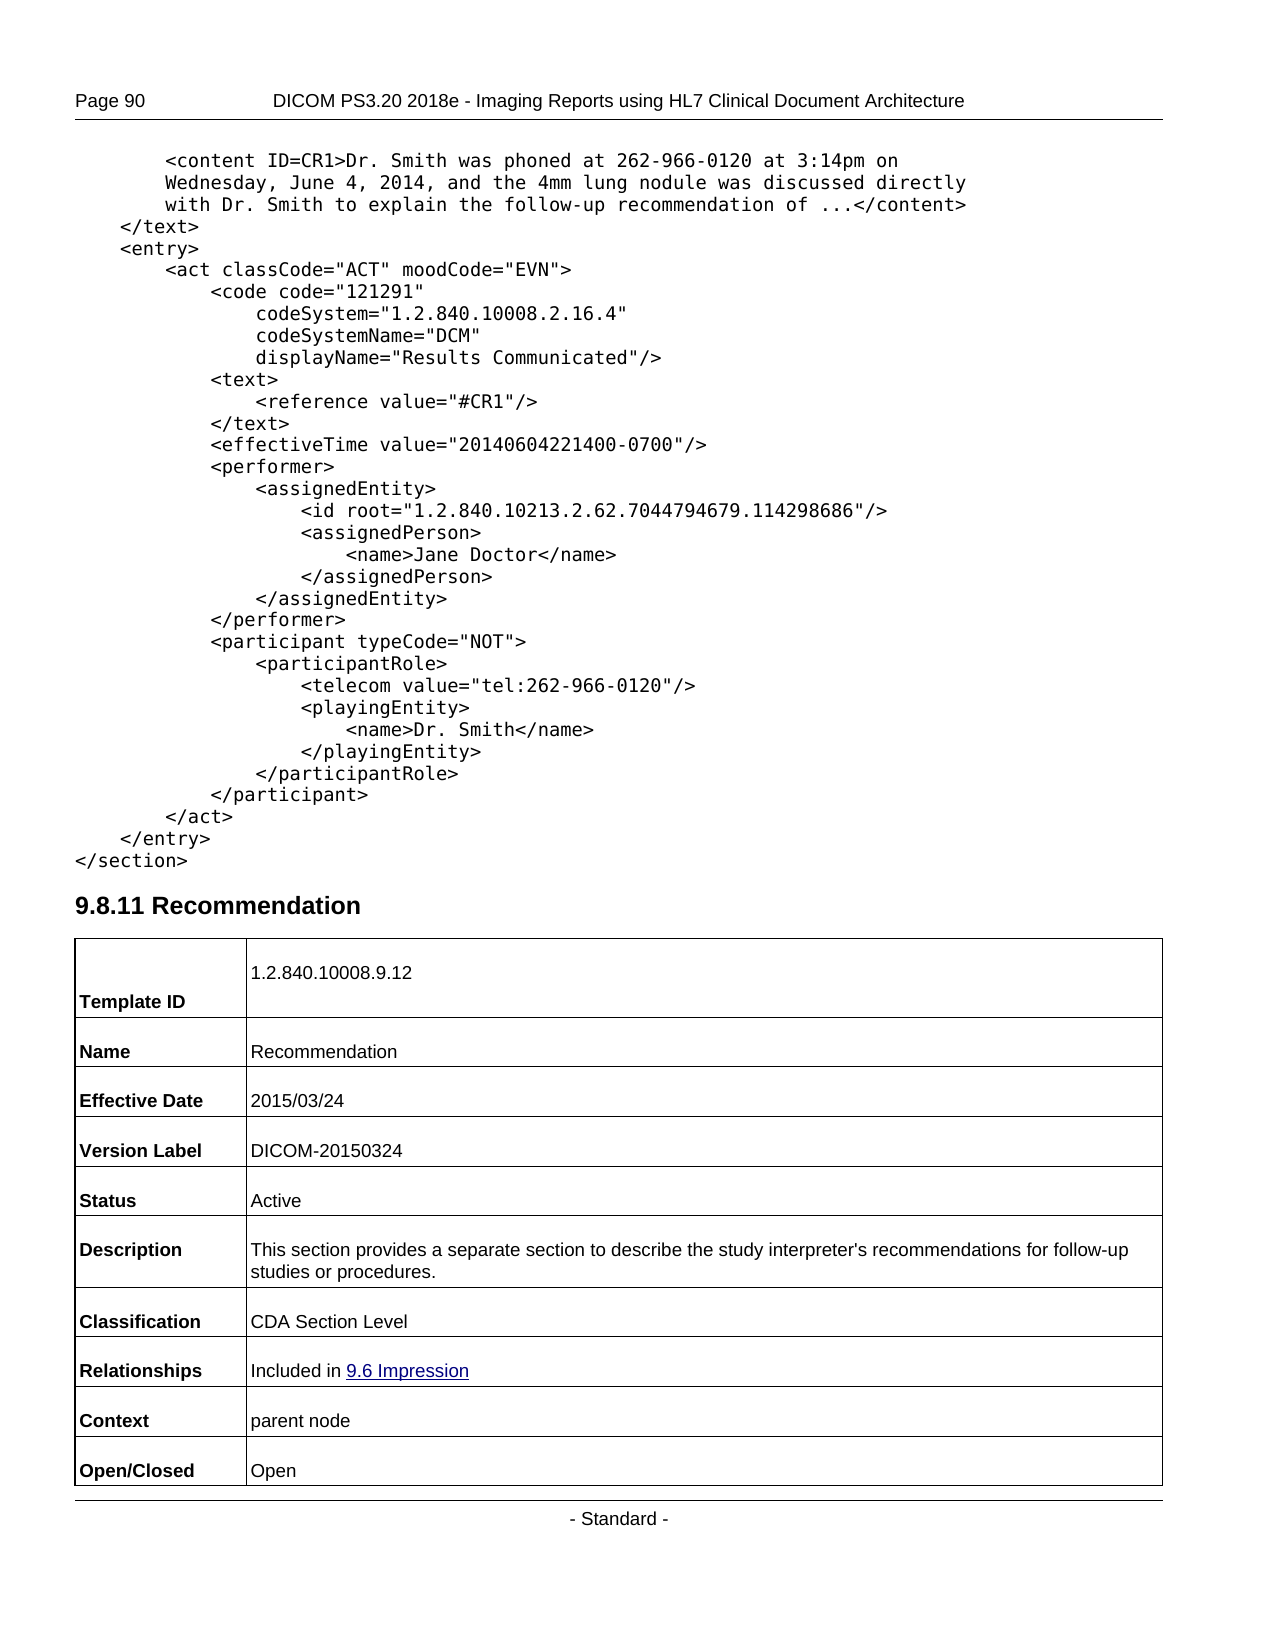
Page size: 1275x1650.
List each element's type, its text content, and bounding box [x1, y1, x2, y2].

table_cell Included in 9.6 Impression [247, 1337, 1162, 1386]
table_cell parent node [247, 1387, 1162, 1436]
table_cell Recommendation [247, 1018, 1162, 1066]
table_cell This section provides a separate section to describe the study interpreter's recommendations for follow-up studies or procedures. [247, 1216, 1162, 1287]
table_cell CDA Section Level [247, 1288, 1162, 1336]
table_cell Open/Closed [76, 1437, 246, 1485]
text <content ID=CR1>Dr. Smith was phoned at 262-966-0120 at 3:14pm on Wednesday, June 4, 2014, and the 4mm lung nodule was discussed directly with Dr. Smith to explain the follow-up recommendation of ...</content> </text> <entry> <act classCode="ACT" moodCode="EVN"> <code code="121291" codeSystem="1.2.840.10008.2.16.4" codeSystemName="DCM" displayName="Results Communicated"/> <text> <reference value="#CR1"/> </text> <effectiveTime value="20140604221400-0700"/> <performer> <assignedEntity> <id root="1.2.840.10213.2.62.7044794679.114298686"/> <assignedPerson> <name>Jane Doctor</name> </assignedPerson> </assignedEntity> </performer> <participant typeCode="NOT"> <participantRole> <telecom value="tel:262-966-0120"/> <playingEntity> <name>Dr. Smith</name> </playingEntity> </participantRole> </participant> </act> </entry> </section> [75, 150, 1162, 872]
table_cell DICOM-20150324 [247, 1117, 1162, 1166]
table_cell Open [247, 1437, 1162, 1485]
table_cell Version Label [76, 1117, 246, 1166]
table_header 1.2.840.10008.9.12 [247, 939, 1162, 1017]
table_cell Name [76, 1018, 246, 1066]
table_cell Status [76, 1167, 246, 1215]
table_cell 2015/03/24 [247, 1067, 1162, 1116]
table_cell Relationships [76, 1337, 246, 1386]
table_cell Active [247, 1167, 1162, 1215]
table_cell Effective Date [76, 1067, 246, 1116]
table_header Template ID [76, 939, 246, 1017]
table_cell Classification [76, 1288, 246, 1336]
table_cell Context [76, 1387, 246, 1436]
table_cell Description [76, 1216, 246, 1287]
text 9.8.11 Recommendation [75, 891, 1162, 919]
